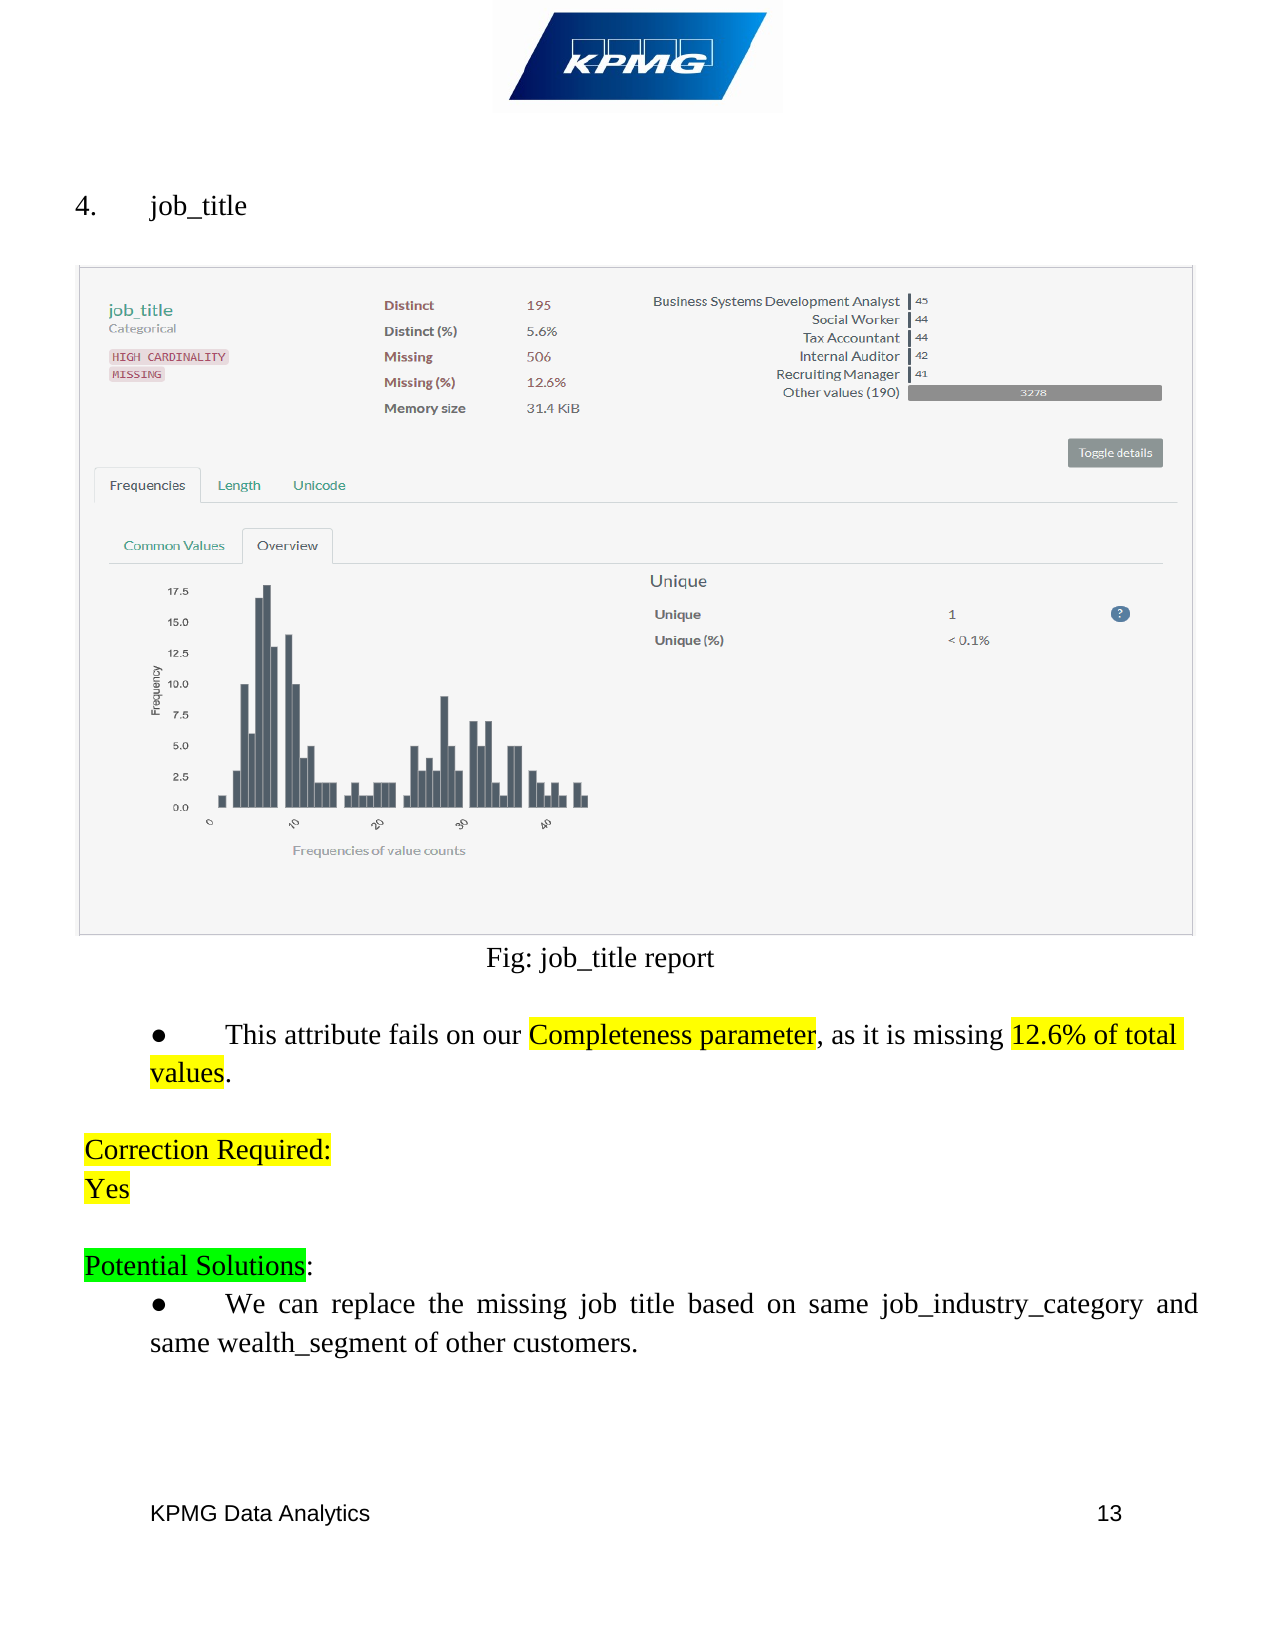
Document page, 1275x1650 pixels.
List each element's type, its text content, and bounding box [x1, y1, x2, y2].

list We can replace the missing job title based on same job_industry_category and same wealth_segment of other customers. [150, 1287, 1200, 1359]
list job_title [75, 188, 1125, 222]
text Fig: job_title report [75, 940, 1125, 973]
list This attribute fails on our Completeness parameter, as it is missing 12.6% of total values. [150, 1017, 1200, 1089]
text Yes [84, 1171, 1200, 1204]
text Correction Required: [84, 1132, 1200, 1166]
text Potential Solutions: [84, 1248, 1200, 1282]
